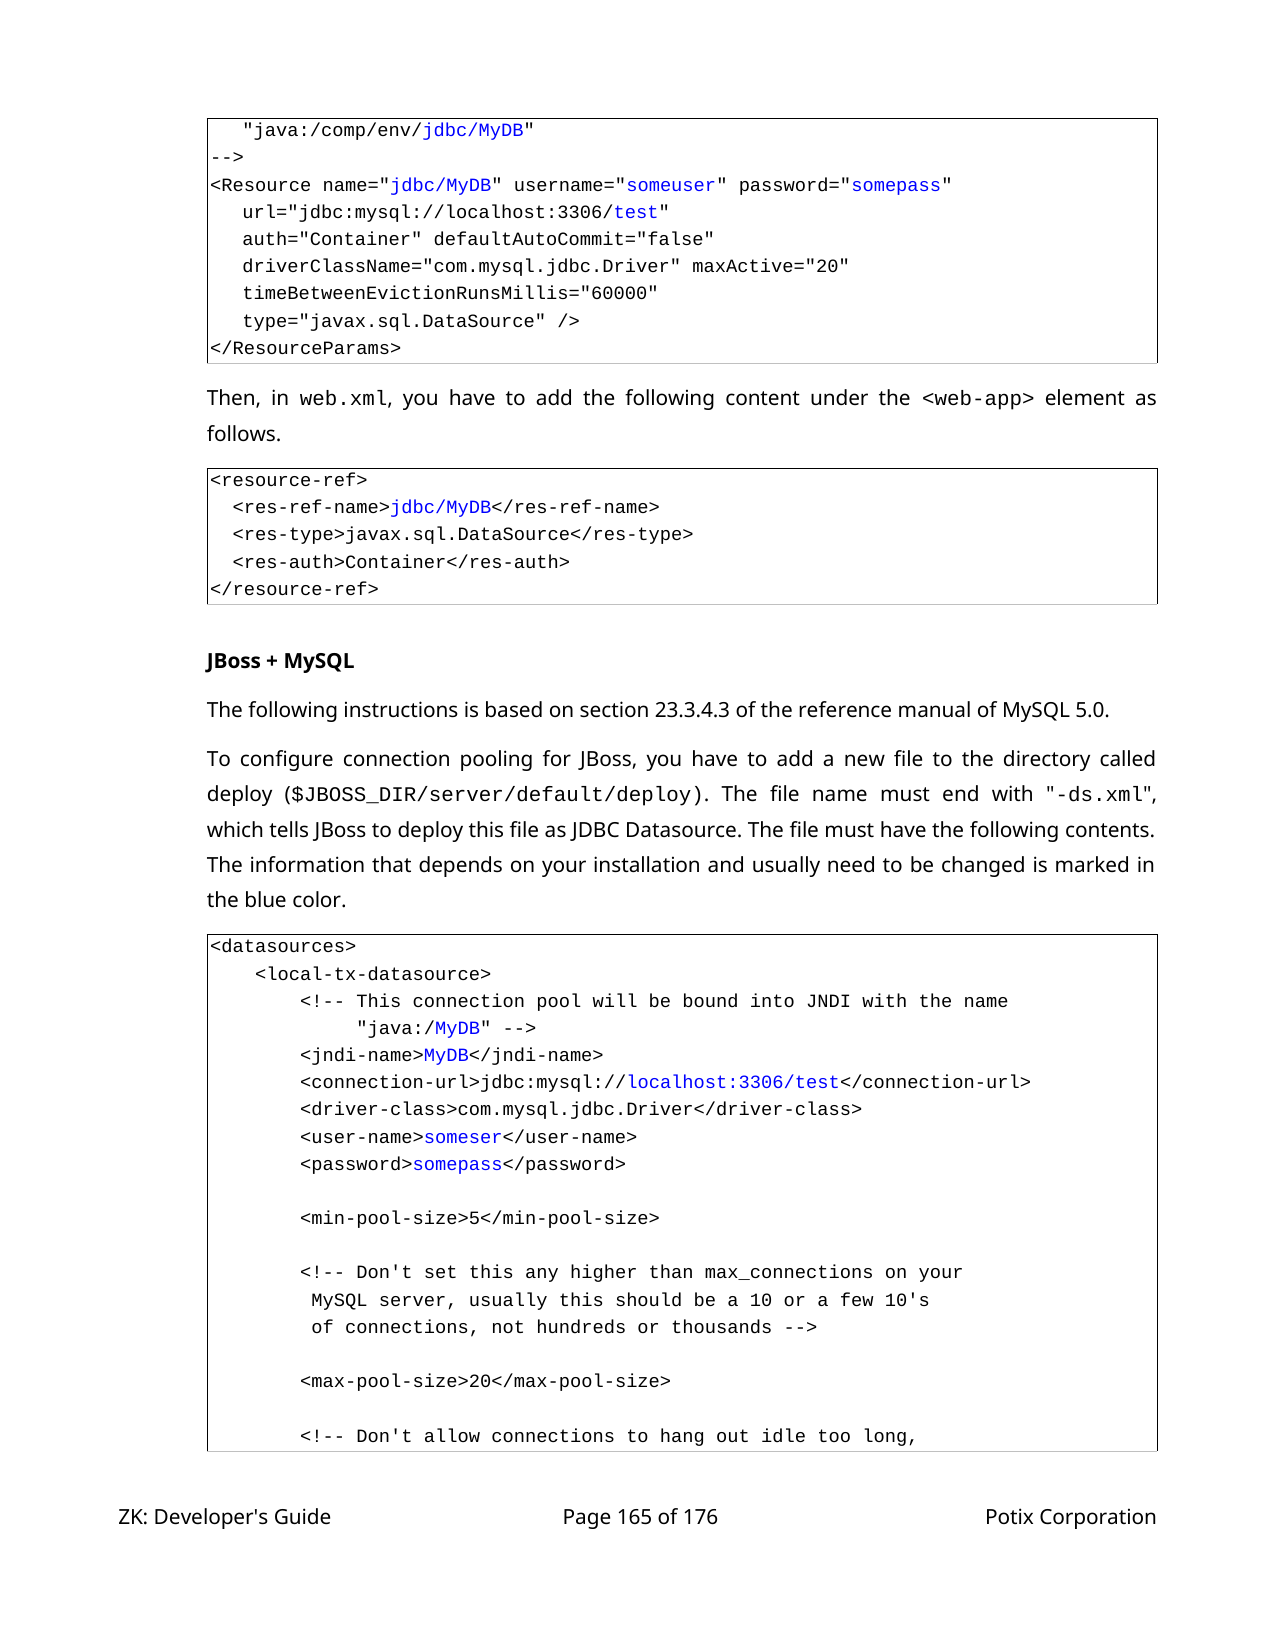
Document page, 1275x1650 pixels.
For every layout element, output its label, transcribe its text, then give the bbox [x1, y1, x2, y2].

text <!-- Don't set this any higher than max_connections on your [208, 1260, 1157, 1285]
text of connections, not hundreds or thousands --> [208, 1315, 1157, 1339]
text type="javax.sql.DataSource" /> [208, 308, 1157, 333]
text <Resource name="jdbc/MyDB" username="someuser" password="somepass" [208, 172, 1157, 197]
text "java:/MyDB" --> [208, 1016, 1157, 1040]
text <!-- This connection pool will be bound into JNDI with the name [208, 988, 1157, 1013]
text "java:/comp/env/jdbc/MyDB" [208, 119, 1157, 142]
text <max-pool-size>20</max-pool-size> [208, 1369, 1157, 1393]
text <res-ref-name>jdbc/MyDB</res-ref-name> [208, 495, 1157, 519]
text <user-name>someser</user-name> [208, 1124, 1157, 1149]
text MySQL server, usually this should be a 10 or a few 10's [208, 1288, 1157, 1312]
text Then, in web.xml, you have to add the following content under the <web-app> element as follows. [207, 383, 1157, 447]
text The following instructions is based on section 23.3.4.3 of the reference manual of MySQL 5.0. [207, 695, 1157, 723]
text <min-pool-size>5</min-pool-size> [208, 1206, 1157, 1230]
text To configure connection pooling for JBoss, you have to add a new file to the directory called deploy ($JBOSS_DIR/server/default/deploy). The file name must end with "-ds.xml", which tells JBoss to deploy this file as JDBC Datasource. The file must have the following contents. The information that depends on your installation and usually need to be changed is marked in the blue color. [207, 744, 1157, 913]
text --> [208, 145, 1157, 169]
text </resource-ref> [208, 577, 1157, 604]
text </ResourceParams> [208, 336, 1157, 363]
text <password>somepass</password> [208, 1152, 1157, 1176]
text <jndi-name>MyDB</jndi-name> [208, 1043, 1157, 1067]
text <res-auth>Container</res-auth> [208, 549, 1157, 574]
text timeBetweenEvictionRunsMillis="60000" [208, 281, 1157, 306]
text driverClassName="com.mysql.jdbc.Driver" maxActive="20" [208, 254, 1157, 278]
text <local-tx-datasource> [208, 961, 1157, 986]
subtitle JBoss + MySQL [207, 646, 1157, 675]
text auth="Container" defaultAutoCommit="false" [208, 227, 1157, 251]
text <datasources> [208, 935, 1157, 958]
text <res-type>javax.sql.DataSource</res-type> [208, 522, 1157, 547]
text <resource-ref> [208, 469, 1157, 492]
text <!-- Don't allow connections to hang out idle too long, [208, 1423, 1157, 1451]
text <connection-url>jdbc:mysql://localhost:3306/test</connection-url> [208, 1070, 1157, 1094]
text url="jdbc:mysql://localhost:3306/test" [208, 200, 1157, 224]
text <driver-class>com.mysql.jdbc.Driver</driver-class> [208, 1097, 1157, 1122]
